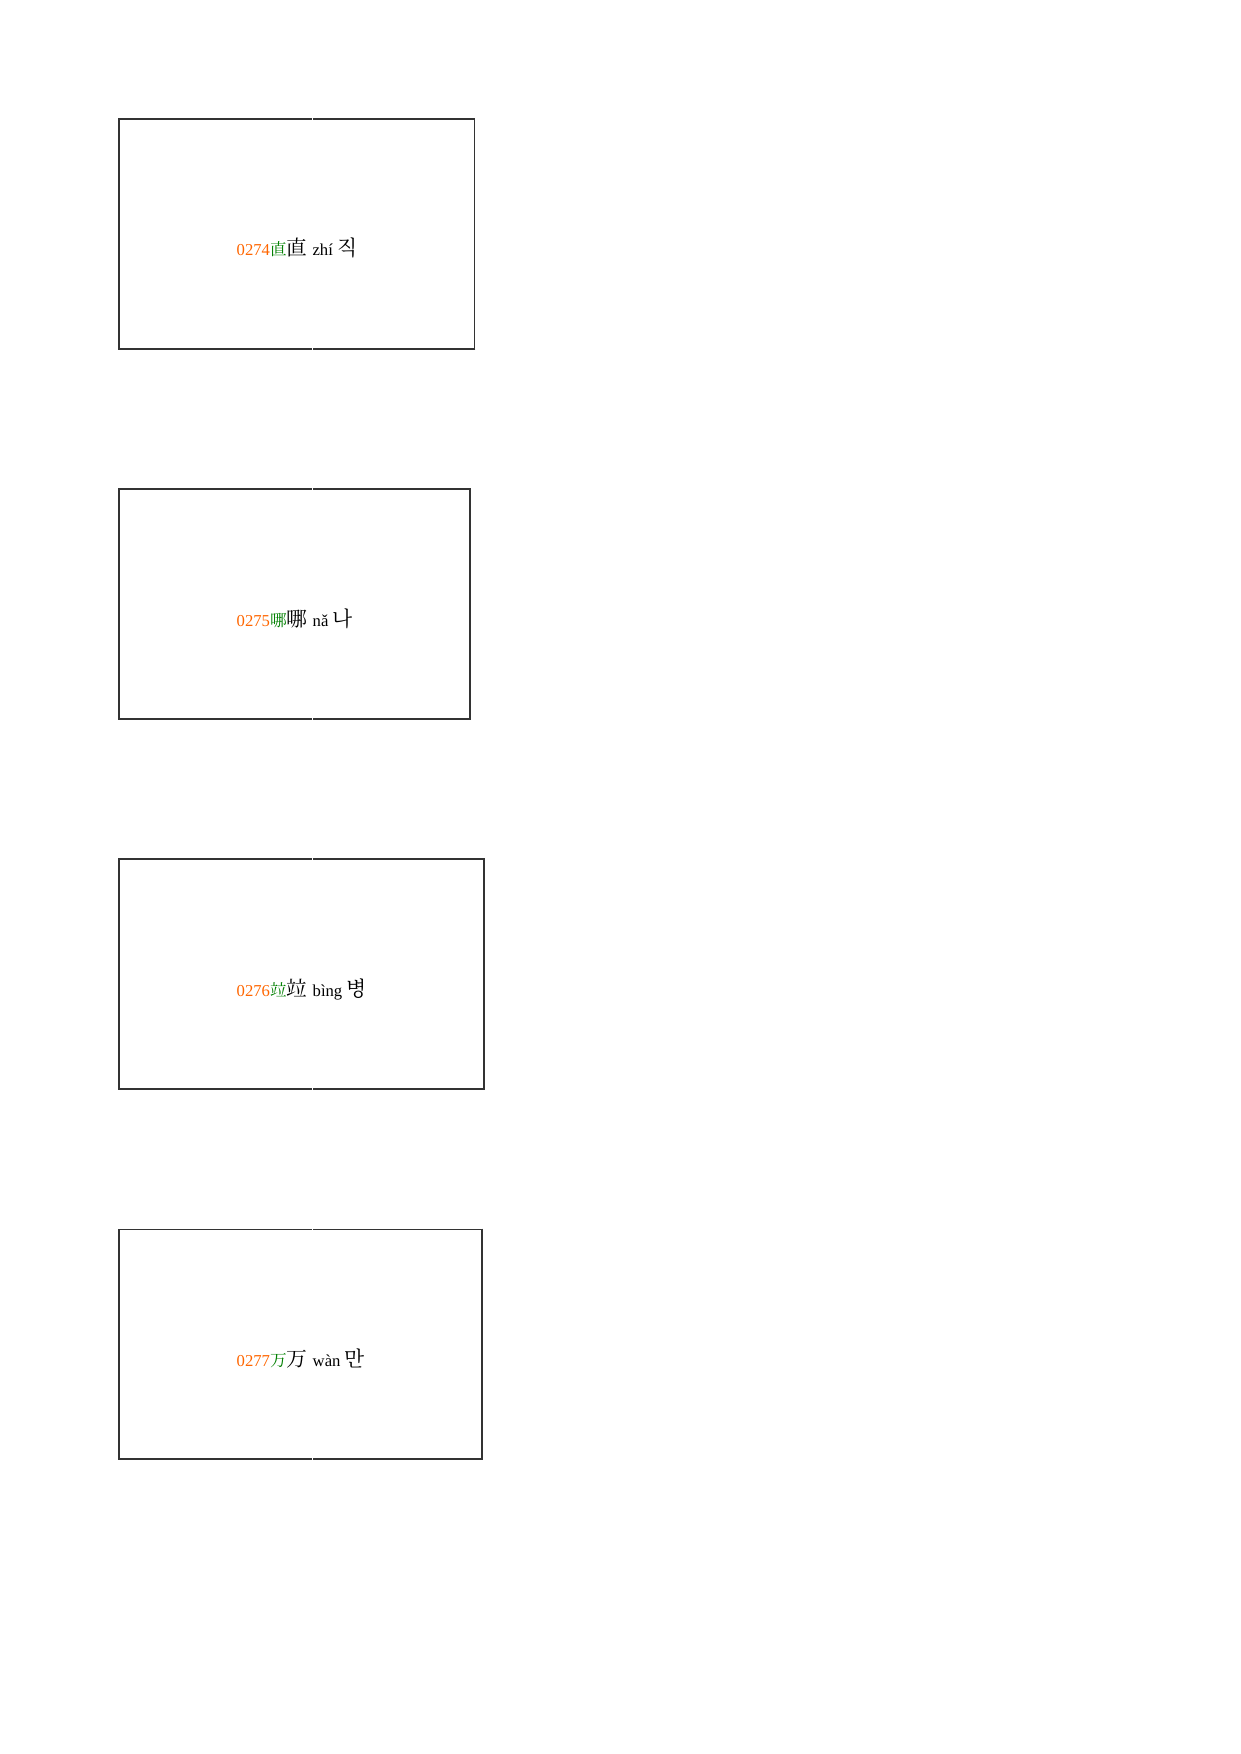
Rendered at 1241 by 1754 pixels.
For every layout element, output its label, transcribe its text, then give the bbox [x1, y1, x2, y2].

text [483, 1228, 1122, 1460]
text 0277万万 wàn 만 [120, 1230, 481, 1459]
text 0275哪哪 nǎ 나 [120, 489, 469, 719]
text [475, 118, 1122, 349]
text [485, 858, 1122, 1090]
text [471, 488, 1122, 719]
text 0274直直 zhí 직 [120, 119, 474, 349]
text 0276竝竝 bìng 병 [120, 859, 483, 1089]
